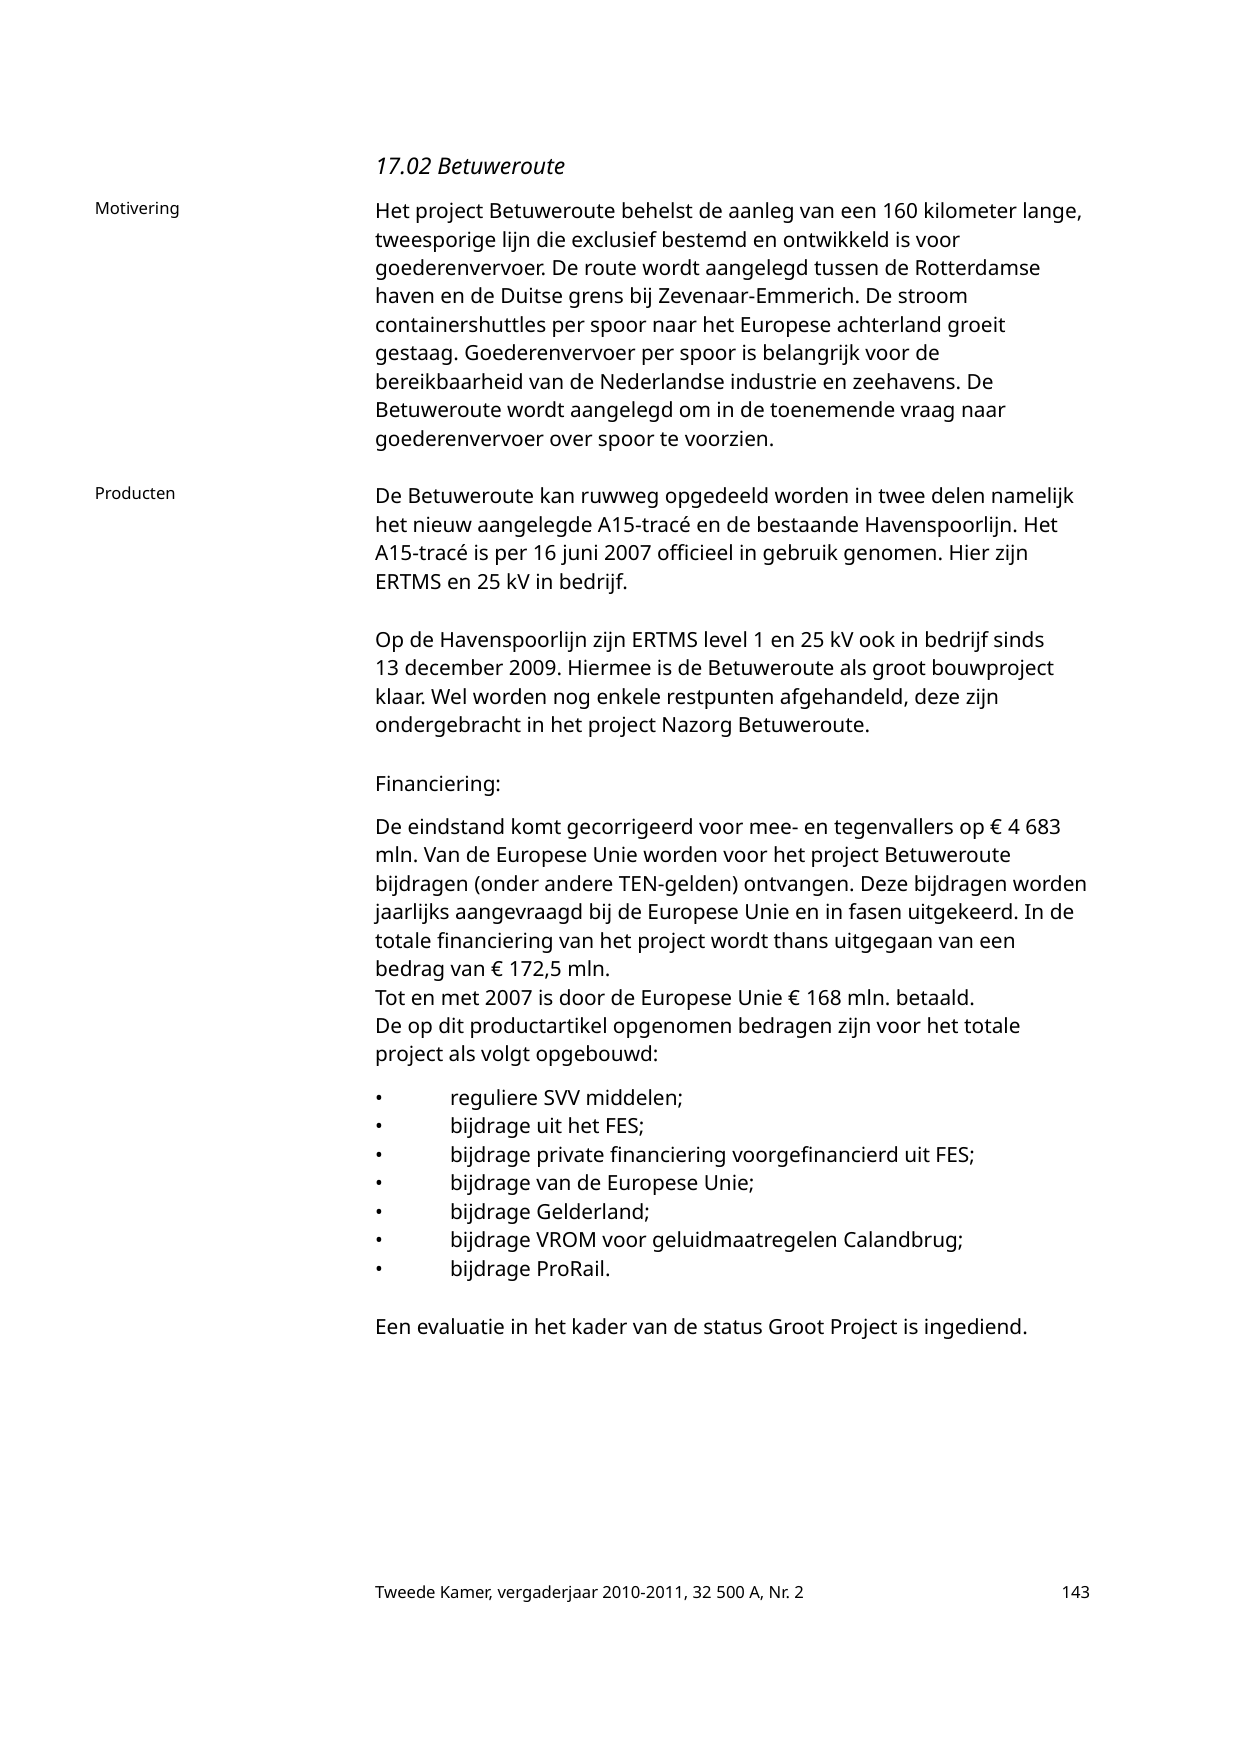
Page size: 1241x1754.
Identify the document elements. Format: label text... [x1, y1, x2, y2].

text De Betuweroute kan ruwweg opgedeeld worden in twee delen namelijk het nieuw aangelegde A15-tracé en de bestaande Havenspoorlijn. Het A15-tracé is per 16 juni 2007 officieel in gebruik genomen. Hier zijn ERTMS en 25 kV in bedrijf. [375, 482, 1090, 595]
text Motivering [94, 196, 328, 219]
list bijdrage ProRail. [375, 1254, 1090, 1282]
text Een evaluatie in het kader van de status Groot Project is ingediend. [375, 1312, 1090, 1341]
list bijdrage VROM voor geluidmaatregelen Calandbrug; [375, 1225, 1090, 1254]
text Financiering: [375, 769, 1090, 797]
text De op dit productartikel opgenomen bedragen zijn voor het totale project als volgt opgebouwd: [375, 1011, 1090, 1068]
subtitle 17.02 Betuweroute [375, 150, 1090, 181]
text Tot en met 2007 is door de Europese Unie € 168 mln. betaald. [375, 983, 1090, 1011]
text Op de Havenspoorlijn zijn ERTMS level 1 en 25 kV ook in bedrijf sinds 13 december 2009. Hiermee is de Betuweroute als groot bouwproject klaar. Wel worden nog enkele restpunten afgehandeld, deze zijn ondergebracht in het project Nazorg Betuweroute. [375, 625, 1090, 739]
text Het project Betuweroute behelst de aanleg van een 160 kilometer lange, tweesporige lijn die exclusief bestemd en ontwikkeld is voor goederenvervoer. De route wordt aangelegd tussen de Rotterdamse haven en de Duitse grens bij Zevenaar-Emmerich. De stroom containershuttles per spoor naar het Europese achterland groeit gestaag. Goederenvervoer per spoor is belangrijk voor de bereikbaarheid van de Nederlandse industrie en zeehavens. De Betuweroute wordt aangelegd om in de toenemende vraag naar goederenvervoer over spoor te voorzien. [375, 196, 1090, 452]
text De eindstand komt gecorrigeerd voor mee- en tegenvallers op € 4 683 mln. Van de Europese Unie worden voor het project Betuweroute bijdragen (onder andere TEN-gelden) ontvangen. Deze bijdragen worden jaarlijks aangevraagd bij de Europese Unie en in fasen uitgekeerd. In de totale financiering van het project wordt thans uitgegaan van een bedrag van € 172,5 mln. [375, 812, 1090, 983]
list bijdrage private financiering voorgefinancierd uit FES; [375, 1140, 1090, 1168]
list bijdrage uit het FES; [375, 1111, 1090, 1140]
list bijdrage Gelderland; [375, 1197, 1090, 1225]
list reguliere SVV middelen; [375, 1083, 1090, 1111]
list bijdrage van de Europese Unie; [375, 1168, 1090, 1197]
text Producten [94, 482, 328, 504]
